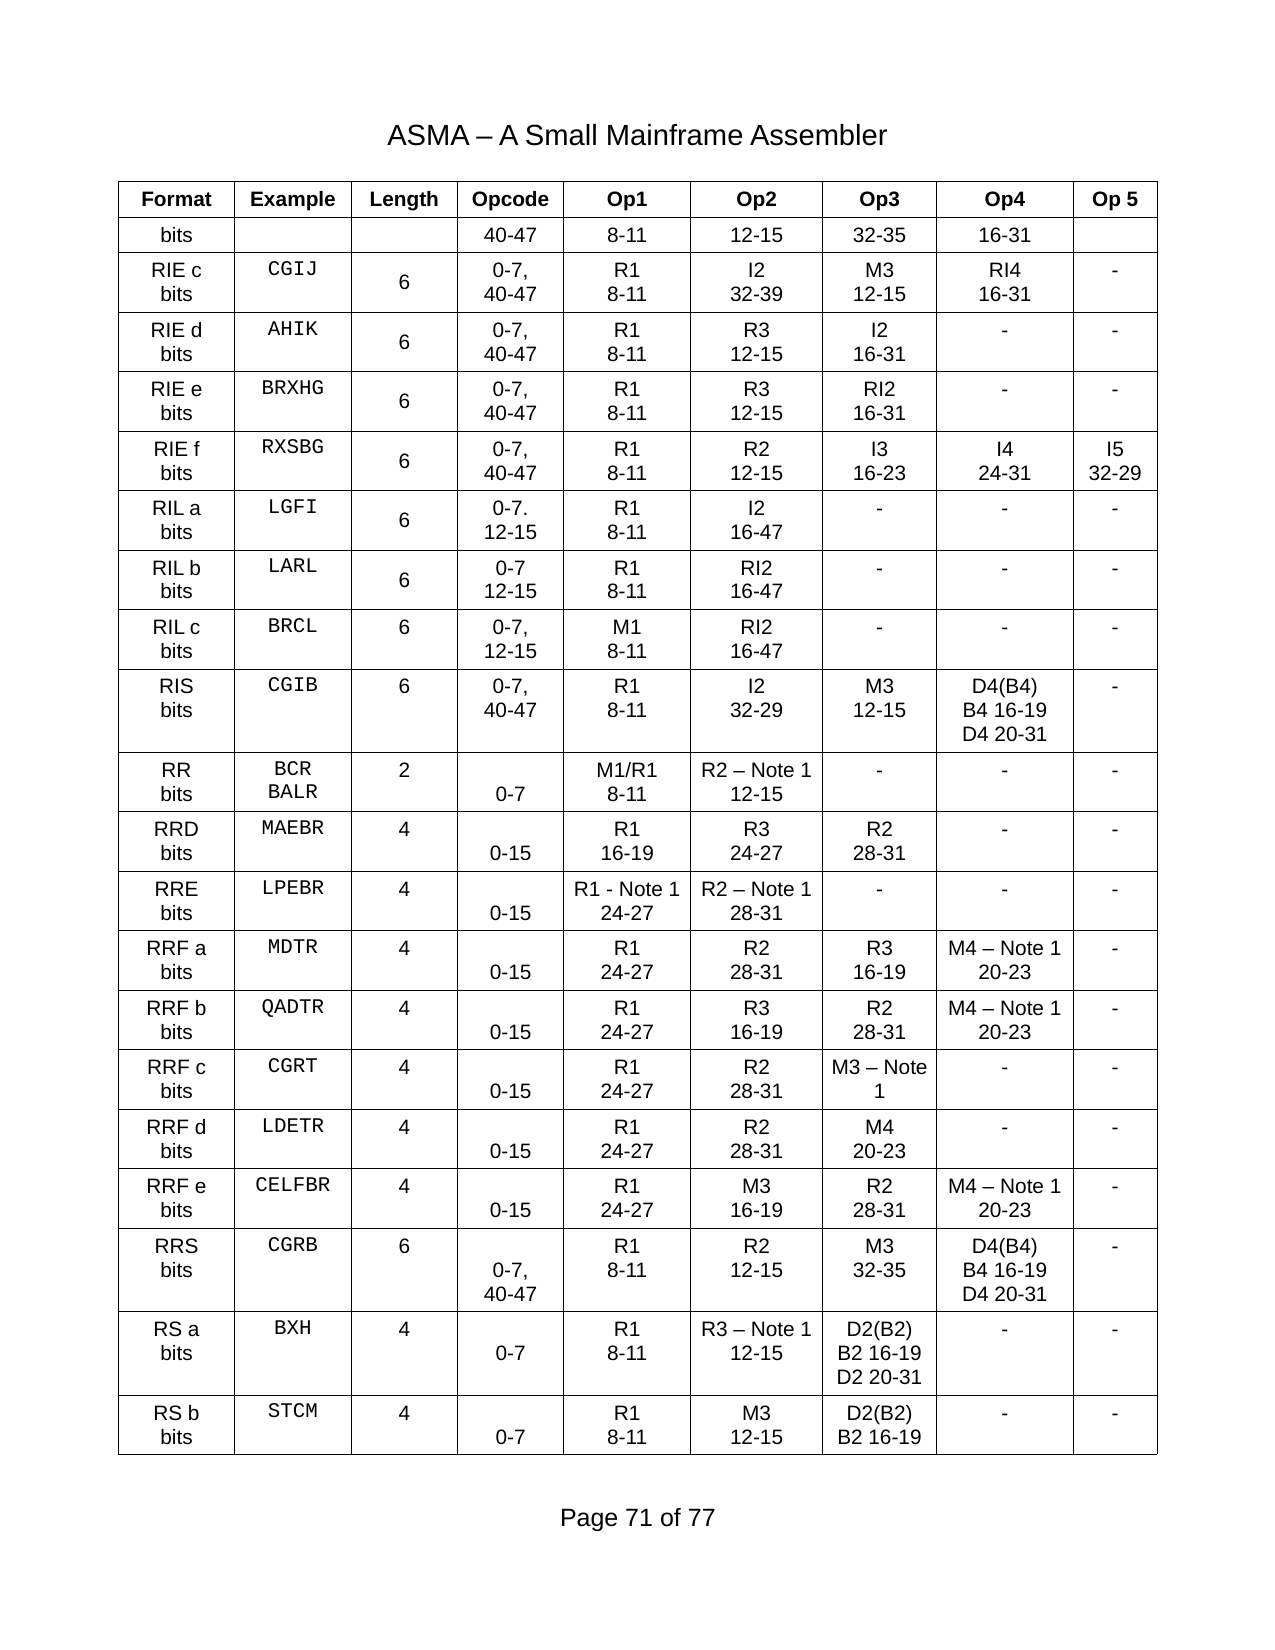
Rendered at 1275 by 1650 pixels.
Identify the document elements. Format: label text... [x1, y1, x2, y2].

table_cell 4 [352, 1396, 457, 1454]
table_cell R2 28-31 [691, 931, 822, 990]
table_cell LPEBR [235, 872, 351, 930]
table_cell 4 [352, 931, 457, 990]
table_cell R2 12-15 [691, 432, 822, 490]
table_cell RIE d bits [119, 313, 234, 371]
table_cell MAEBR [235, 812, 351, 871]
table_cell - [1074, 1229, 1157, 1311]
table_cell - [937, 313, 1073, 371]
table_cell M3 12-15 [691, 1396, 822, 1454]
table_cell RIL b bits [119, 551, 234, 609]
table_header Example [235, 182, 351, 217]
table_cell - [1074, 1050, 1157, 1109]
table_cell - [937, 610, 1073, 668]
table_cell RIS bits [119, 670, 234, 752]
table_cell - [1074, 313, 1157, 371]
table_cell 0-7, 40-47 [458, 1229, 563, 1311]
table_cell RXSBG [235, 432, 351, 490]
table_cell BRXHG [235, 372, 351, 431]
table_cell M1/R1 8-11 [564, 753, 690, 811]
table_cell - [1074, 812, 1157, 871]
table_cell 0-7 [458, 1312, 563, 1395]
table_cell 0-7, 40-47 [458, 253, 563, 312]
table_cell - [937, 1050, 1073, 1109]
table_cell M4 – Note 1 20-23 [937, 1169, 1073, 1228]
table_cell bits [119, 218, 234, 252]
table_cell R2 28-31 [823, 1169, 936, 1228]
table_cell M3 16-19 [691, 1169, 822, 1228]
table_cell D2(B2) B2 16-19 [823, 1396, 936, 1454]
table_header Format [119, 182, 234, 217]
table_header Length [352, 182, 457, 217]
table_cell - [1074, 753, 1157, 811]
table_cell R1 8-11 [564, 1396, 690, 1454]
table_cell AHIK [235, 313, 351, 371]
table_cell RIE e bits [119, 372, 234, 431]
table_cell CGRT [235, 1050, 351, 1109]
table_cell R3 16-19 [691, 991, 822, 1049]
table_cell D4(B4) B4 16-19 D4 20-31 [937, 1229, 1073, 1311]
table_cell CGIJ [235, 253, 351, 312]
table_cell 0-15 [458, 872, 563, 930]
table_cell R1 8-11 [564, 313, 690, 371]
table_cell 0-7, 40-47 [458, 372, 563, 431]
table_cell R3 12-15 [691, 372, 822, 431]
table_cell R1 24-27 [564, 1169, 690, 1228]
table_cell 0-15 [458, 812, 563, 871]
table_cell - [1074, 931, 1157, 990]
table_cell - [1074, 1396, 1157, 1454]
table_cell LDETR [235, 1110, 351, 1168]
table_cell M4 – Note 1 20-23 [937, 991, 1073, 1049]
table_cell - [937, 1396, 1073, 1454]
table_cell 0-7, 12-15 [458, 610, 563, 668]
table_header Op1 [564, 182, 690, 217]
table_cell - [937, 753, 1073, 811]
table_cell MDTR [235, 931, 351, 990]
table_cell 0-15 [458, 991, 563, 1049]
table_cell 8-11 [564, 218, 690, 252]
table_header Op3 [823, 182, 936, 217]
table_cell R1 24-27 [564, 1110, 690, 1168]
table_cell R1 24-27 [564, 931, 690, 990]
table_cell RRF c bits [119, 1050, 234, 1109]
table_cell - [1074, 670, 1157, 752]
table_cell - [823, 753, 936, 811]
table_cell R1 24-27 [564, 991, 690, 1049]
table_cell 32-35 [823, 218, 936, 252]
table_cell 6 [352, 432, 457, 490]
table_header Opcode [458, 182, 563, 217]
table_cell RS b bits [119, 1396, 234, 1454]
table_cell STCM [235, 1396, 351, 1454]
table_cell I4 24-31 [937, 432, 1073, 490]
table_cell I2 16-47 [691, 491, 822, 549]
table_cell M4 20-23 [823, 1110, 936, 1168]
table_cell 6 [352, 610, 457, 668]
table_cell R1 8-11 [564, 432, 690, 490]
table_cell R1 8-11 [564, 1312, 690, 1395]
table_cell RRE bits [119, 872, 234, 930]
table_cell - [1074, 872, 1157, 930]
table_cell 2 [352, 753, 457, 811]
table_cell RIE c bits [119, 253, 234, 312]
table_cell RRD bits [119, 812, 234, 871]
table_cell - [1074, 1169, 1157, 1228]
table_cell - [1074, 218, 1157, 252]
table_cell I2 32-39 [691, 253, 822, 312]
table_cell 0-15 [458, 1110, 563, 1168]
table_cell I5 32-29 [1074, 432, 1157, 490]
table_cell - [823, 610, 936, 668]
table_cell 4 [352, 1050, 457, 1109]
table_cell I3 16-23 [823, 432, 936, 490]
table_cell - [937, 1110, 1073, 1168]
table_cell I2 16-31 [823, 313, 936, 371]
table_cell M4 – Note 1 20-23 [937, 931, 1073, 990]
table_cell M3 – Note 1 [823, 1050, 936, 1109]
table_cell RRF a bits [119, 931, 234, 990]
table_cell RRF b bits [119, 991, 234, 1049]
table_cell - [1074, 372, 1157, 431]
table_cell 0-7 12-15 [458, 551, 563, 609]
table_cell - [937, 491, 1073, 549]
table_cell R3 24-27 [691, 812, 822, 871]
table_cell 6 [352, 253, 457, 312]
table_cell 4 [352, 1312, 457, 1395]
table_cell RRF d bits [119, 1110, 234, 1168]
table_cell M1 8-11 [564, 610, 690, 668]
table_cell RIL c bits [119, 610, 234, 668]
table_cell RI2 16-31 [823, 372, 936, 431]
table_cell R1 24-27 [564, 1050, 690, 1109]
table_cell I2 32-29 [691, 670, 822, 752]
table_header Op4 [937, 182, 1073, 217]
table_cell 4 [352, 1110, 457, 1168]
table_cell 4 [352, 1169, 457, 1228]
table_cell RS a bits [119, 1312, 234, 1395]
table_cell R1 8-11 [564, 491, 690, 549]
table_cell RI2 16-47 [691, 610, 822, 668]
table_cell - [1074, 253, 1157, 312]
table_cell 0-7. 12-15 [458, 491, 563, 549]
table_cell 6 [352, 372, 457, 431]
table_cell QADTR [235, 991, 351, 1049]
table_cell 4 [352, 991, 457, 1049]
table_cell 0-7, 40-47 [458, 313, 563, 371]
table_cell RRF e bits [119, 1169, 234, 1228]
table_cell BRCL [235, 610, 351, 668]
table_cell LGFI [235, 491, 351, 549]
table_cell - [937, 372, 1073, 431]
table_cell 12-15 [691, 218, 822, 252]
table_cell 6 [352, 491, 457, 549]
table_cell - [1074, 491, 1157, 549]
table_cell D4(B4) B4 16-19 D4 20-31 [937, 670, 1073, 752]
table_cell 0-15 [458, 1169, 563, 1228]
table_cell CGRB [235, 1229, 351, 1311]
table_cell RIL a bits [119, 491, 234, 549]
table_cell [352, 218, 457, 252]
table_header Op2 [691, 182, 822, 217]
table_cell 0-7 [458, 753, 563, 811]
table_cell 6 [352, 313, 457, 371]
table_cell R2 28-31 [691, 1050, 822, 1109]
table_cell 0-15 [458, 1050, 563, 1109]
table_cell CGIB [235, 670, 351, 752]
table_cell R2 28-31 [691, 1110, 822, 1168]
table_cell 6 [352, 1229, 457, 1311]
table_cell - [937, 872, 1073, 930]
table_cell R1 8-11 [564, 670, 690, 752]
table_cell - [937, 812, 1073, 871]
table_cell R1 8-11 [564, 372, 690, 431]
table_cell M3 32-35 [823, 1229, 936, 1311]
table_cell BXH [235, 1312, 351, 1395]
table_cell - [1074, 991, 1157, 1049]
table_header Op 5 [1074, 182, 1157, 217]
table_cell - [937, 551, 1073, 609]
table_cell RIE f bits [119, 432, 234, 490]
table_cell R3 16-19 [823, 931, 936, 990]
table_cell 0-7 [458, 1396, 563, 1454]
table_cell R1 8-11 [564, 253, 690, 312]
table_cell - [823, 551, 936, 609]
table_cell R2 – Note 1 28-31 [691, 872, 822, 930]
table_cell R1 8-11 [564, 1229, 690, 1311]
table_cell R1 8-11 [564, 551, 690, 609]
table_cell - [1074, 1110, 1157, 1168]
table_cell R1 16-19 [564, 812, 690, 871]
table_cell - [823, 491, 936, 549]
table_cell 0-7, 40-47 [458, 670, 563, 752]
table_cell R2 – Note 1 12-15 [691, 753, 822, 811]
table_cell - [1074, 1312, 1157, 1395]
table_cell R2 28-31 [823, 991, 936, 1049]
table_cell RI2 16-47 [691, 551, 822, 609]
table_cell LARL [235, 551, 351, 609]
table_cell RI4 16-31 [937, 253, 1073, 312]
table_cell R2 12-15 [691, 1229, 822, 1311]
table_cell 6 [352, 551, 457, 609]
table_cell 6 [352, 670, 457, 752]
table_cell R3 – Note 1 12-15 [691, 1312, 822, 1395]
table_cell - [1074, 610, 1157, 668]
table_cell 16-31 [937, 218, 1073, 252]
table_cell [235, 218, 351, 252]
table_cell 40-47 [458, 218, 563, 252]
table_cell CELFBR [235, 1169, 351, 1228]
table_cell RRS bits [119, 1229, 234, 1311]
table_cell - [1074, 551, 1157, 609]
table_cell 4 [352, 872, 457, 930]
table_cell 4 [352, 812, 457, 871]
table_cell R2 28-31 [823, 812, 936, 871]
table_cell R3 12-15 [691, 313, 822, 371]
table_cell M3 12-15 [823, 253, 936, 312]
table_cell M3 12-15 [823, 670, 936, 752]
table_cell - [823, 872, 936, 930]
table_cell 0-15 [458, 931, 563, 990]
table_cell - [937, 1312, 1073, 1395]
table_cell BCR BALR [235, 753, 351, 811]
table_cell 0-7, 40-47 [458, 432, 563, 490]
table_cell R1 - Note 1 24-27 [564, 872, 690, 930]
table_cell RR bits [119, 753, 234, 811]
table_cell D2(B2) B2 16-19 D2 20-31 [823, 1312, 936, 1395]
